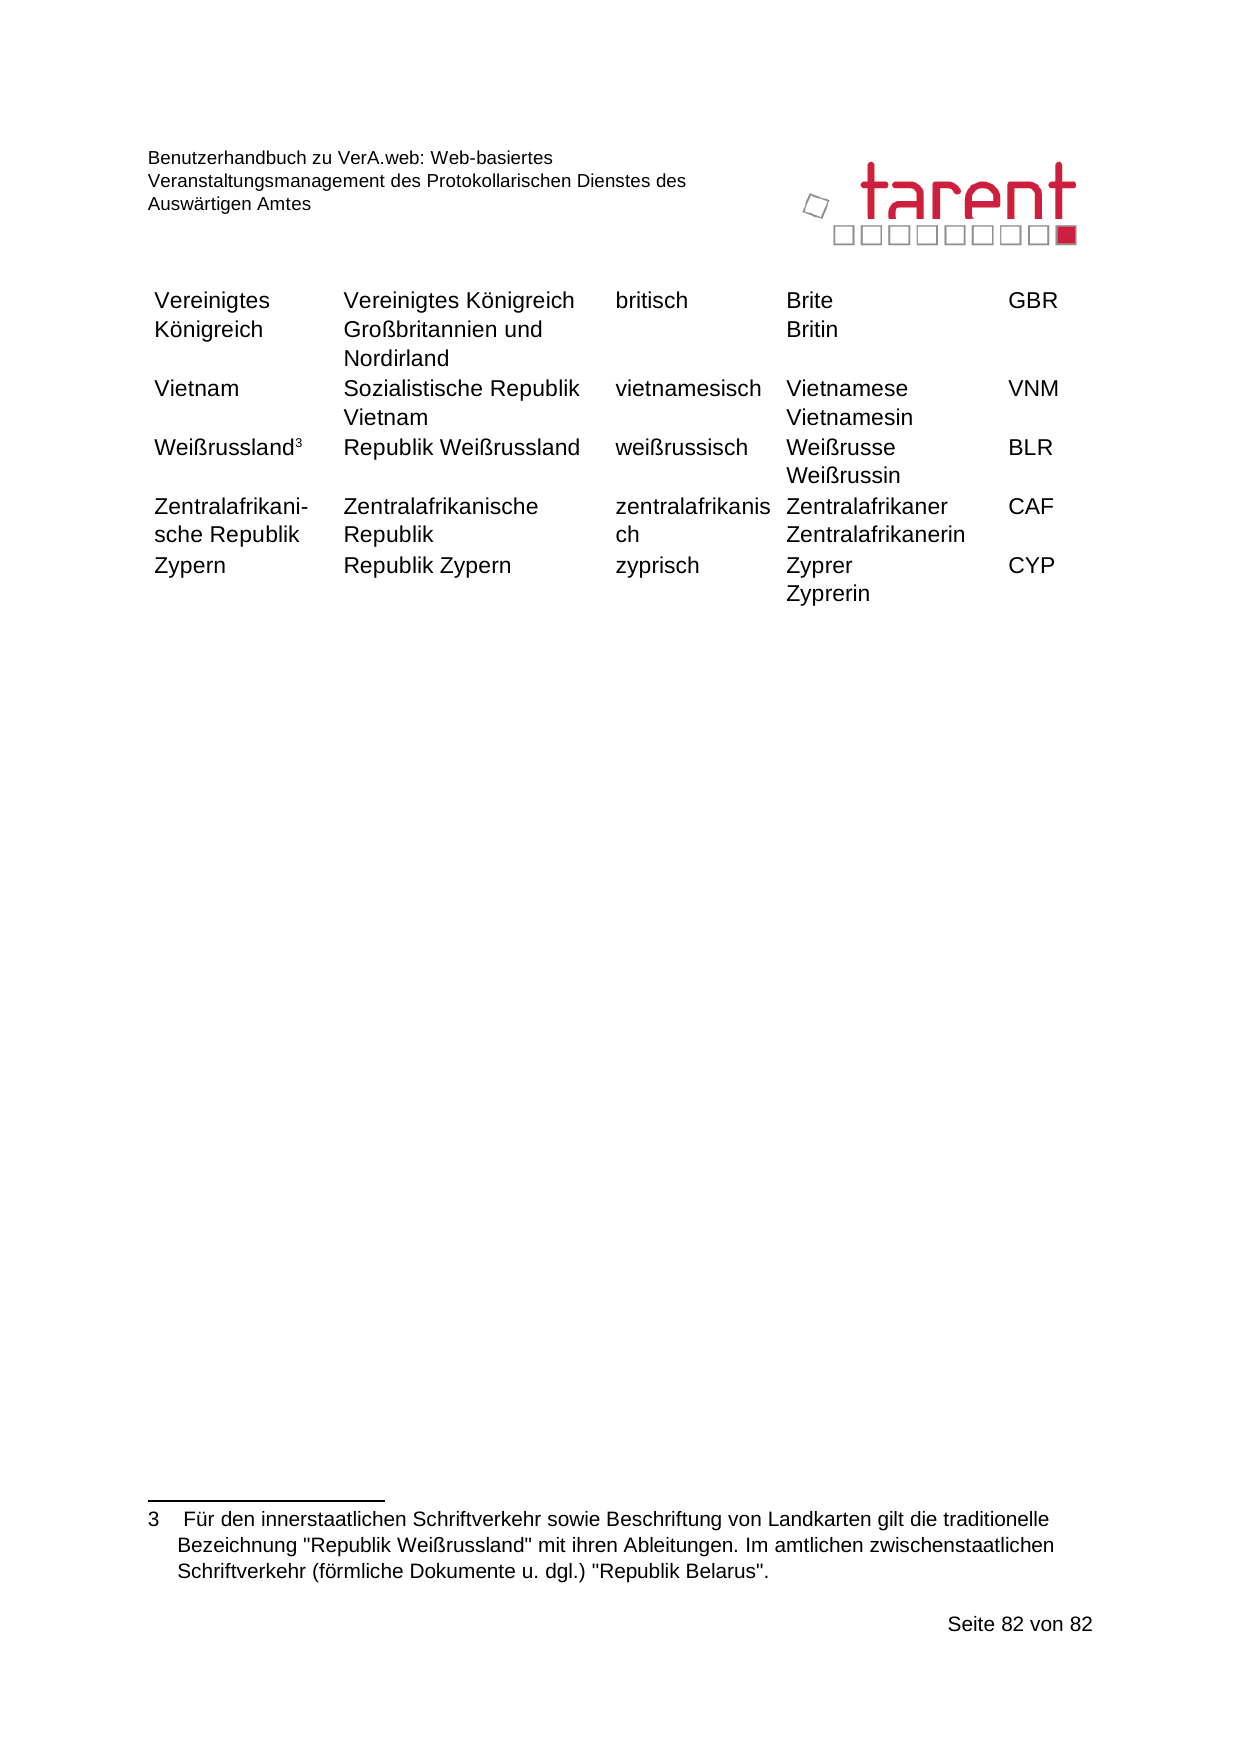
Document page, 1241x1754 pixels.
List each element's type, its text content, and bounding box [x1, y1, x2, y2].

table_cell [336, 607, 608, 637]
table_cell [608, 607, 779, 637]
table_cell Sozialistische Republik Vietnam [336, 371, 608, 430]
table_cell zentralafrikanisch [608, 489, 779, 548]
table_cell [779, 607, 1001, 637]
table_cell Zyprer Zyprerin [779, 548, 1001, 607]
table_cell vietnamesisch [608, 371, 779, 430]
table_cell Republik Weißrussland [336, 430, 608, 489]
table_cell Republik Zypern [336, 548, 608, 607]
picture [790, 151, 1091, 255]
table_cell Vereinigtes Königreich [147, 284, 336, 371]
table_cell Weißrusse Weißrussin [779, 430, 1001, 489]
table_cell Zentralafrikani­sche Republik [147, 489, 336, 548]
table_cell zyprisch [608, 548, 779, 607]
table_cell GBR [1001, 284, 1091, 371]
table_cell BLR [1001, 430, 1091, 489]
table_cell Zypern [147, 548, 336, 607]
table_cell Vietnam [147, 371, 336, 430]
table_cell Weißrussland [147, 430, 336, 489]
table_cell weißrussisch [608, 430, 779, 489]
table_cell Brite Britin [779, 284, 1001, 371]
table_cell [1001, 607, 1091, 637]
table_cell CAF [1001, 489, 1091, 548]
table_cell Vietnamese Vietnamesin [779, 371, 1001, 430]
table_cell Vereinigtes Königreich Großbritannien und Nordirland [336, 284, 608, 371]
table_cell britisch [608, 284, 779, 371]
table_cell CYP [1001, 548, 1091, 607]
table_cell VNM [1001, 371, 1091, 430]
table_cell Zentralafrikaner Zentralafrikanerin [779, 489, 1001, 548]
table_cell [147, 607, 336, 637]
table_cell Zentralafrikanische Republik [336, 489, 608, 548]
